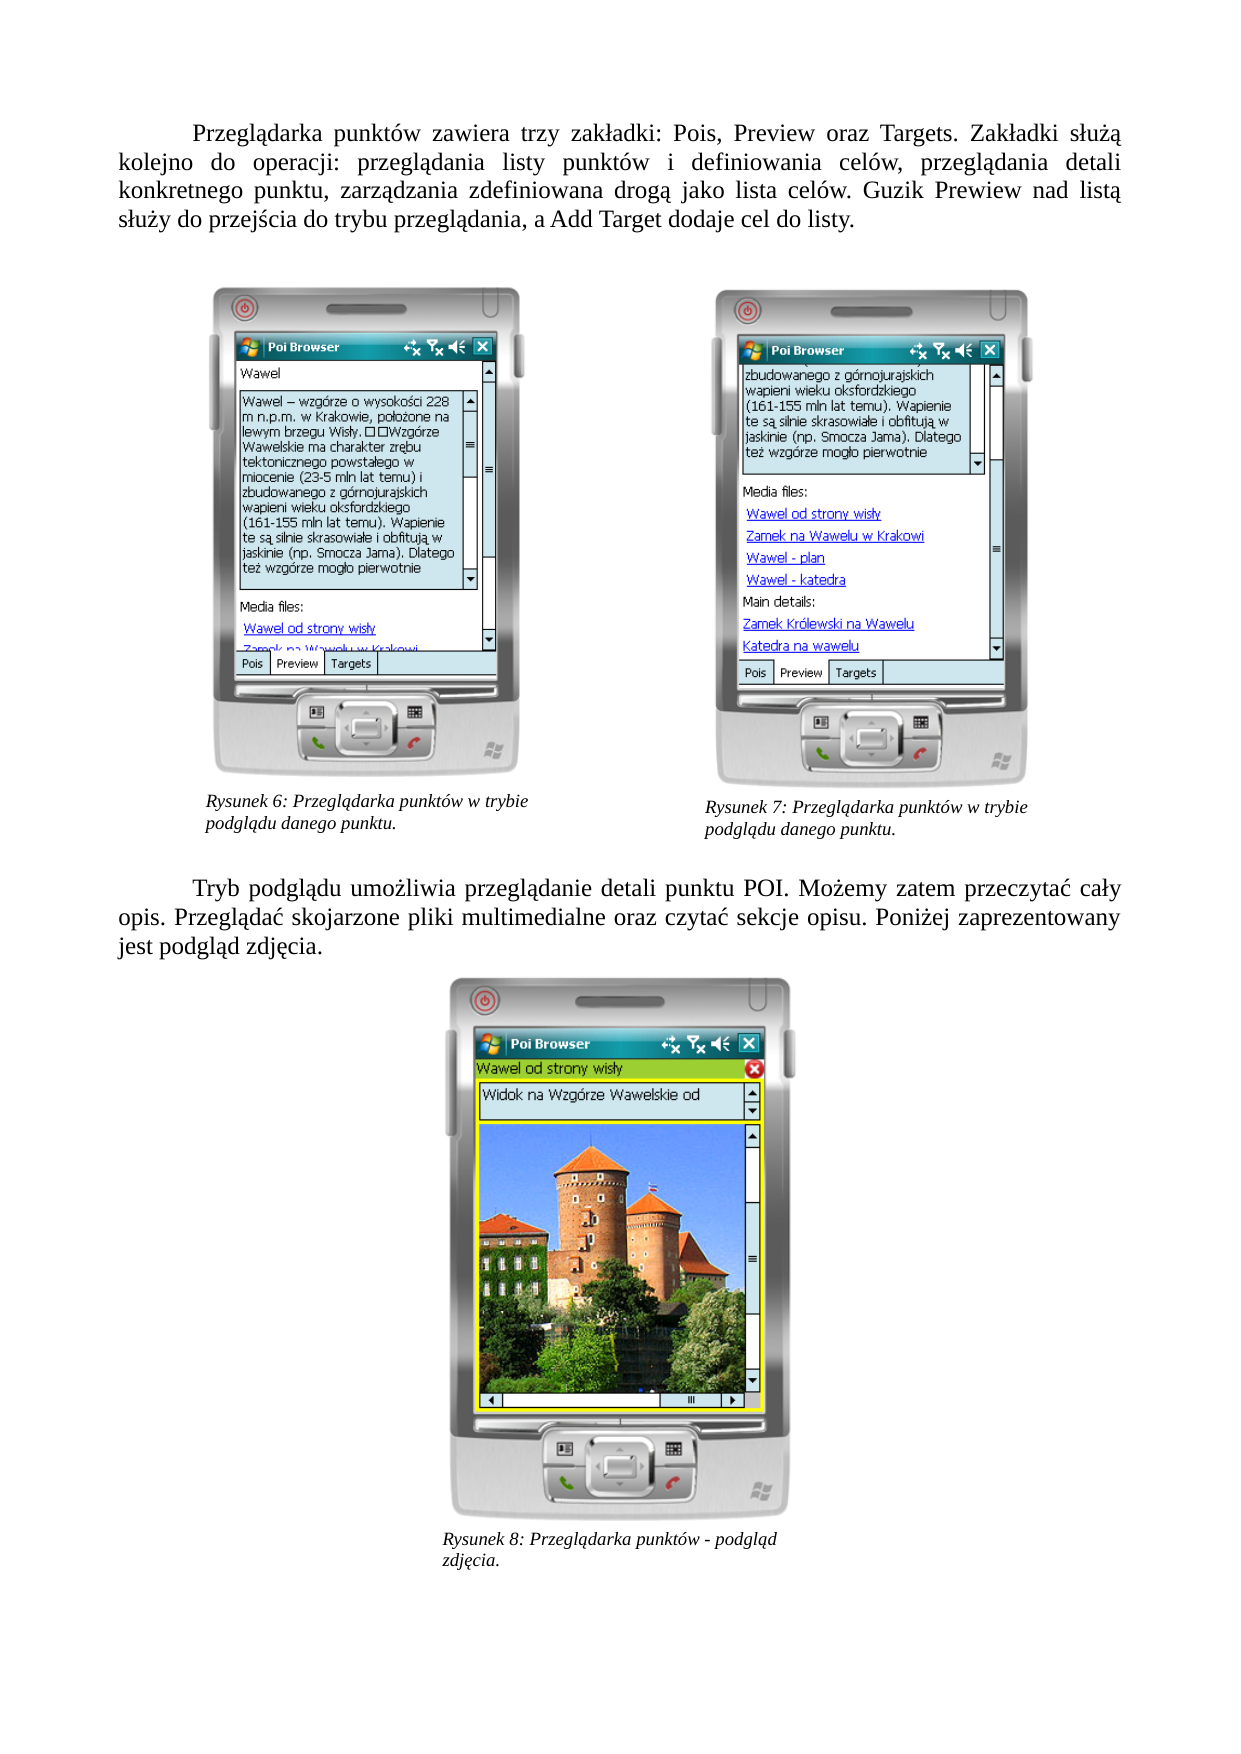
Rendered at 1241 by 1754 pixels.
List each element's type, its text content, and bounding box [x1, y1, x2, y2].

picture [442, 972, 798, 1528]
table_header [620, 262, 1122, 873]
text Przeglądarka punktów zawiera trzy zakładki: Pois, Preview oraz Targets. Zakładki służą kolejno do operacji: przeglądania listy punktów i definiowania celów, przeglądania detali konkretnego punktu, zarządzania zdefiniowana drogą jako lista celów. Guzik Prewiew nad listą służy do przejścia do trybu przeglądania, a Add Target dodaje cel do listy. [118, 118, 1122, 233]
table_header [118, 834, 620, 873]
picture [205, 280, 533, 791]
table_header [118, 262, 620, 833]
text Tryb podglądu umożliwia przeglądanie detali punktu POI. Możemy zatem przeczytać cały opis. Przeglądać skojarzone pliki multimedialne oraz czytać sekcje opisu. Poniżej zaprezentowany jest podgląd zdjęcia. [118, 873, 1122, 960]
text Rysunek 8: Przeglądarka punktów - podgląd zdjęcia. [442, 1528, 798, 1571]
picture [705, 280, 1038, 796]
